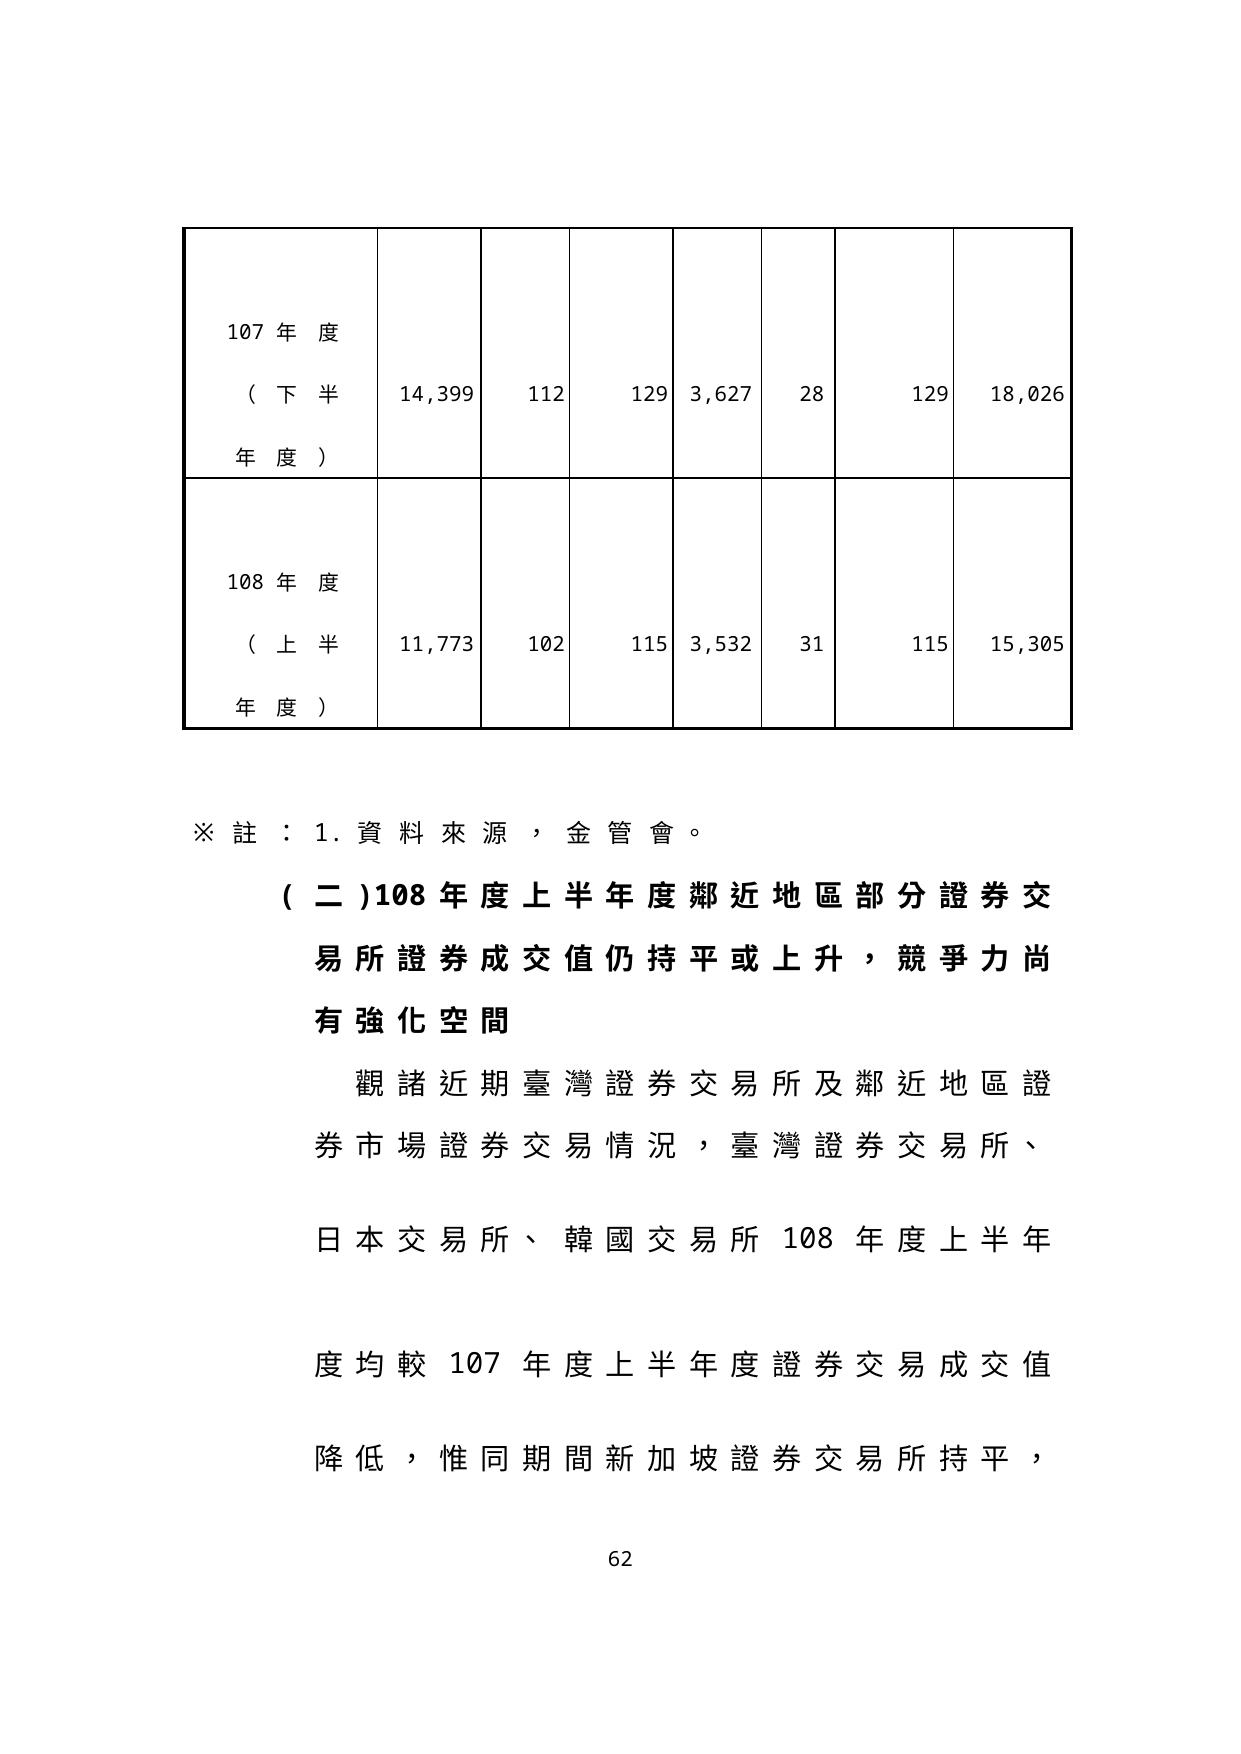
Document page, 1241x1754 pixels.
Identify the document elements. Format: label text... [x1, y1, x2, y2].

table_cell 102 [482, 479, 569, 727]
text 觀諸近期臺灣證券交易所及鄰近地區證券市場證券交易情況，臺灣證券交易所、日本交易所、韓國交易所108年度上半年度均較107年度上半年度證券交易成交值降低，惟同期間新加坡證券交易所持平， [271, 1040, 1058, 1477]
table_cell 3,532 [674, 479, 761, 727]
table_cell 107年度（下半年度） [186, 229, 377, 477]
table_cell 129 [570, 229, 672, 477]
table_cell 31 [762, 479, 834, 727]
table_cell 15,305 [954, 479, 1070, 727]
table_cell 3,627 [674, 229, 761, 477]
table_cell 112 [482, 229, 569, 477]
table_cell 115 [570, 479, 672, 727]
text ※註：1.資料來源，金管會。 [183, 790, 1058, 852]
table_cell 108年度（上半年度） [186, 479, 377, 727]
table_cell 14,399 [378, 229, 480, 477]
table_cell 129 [836, 229, 953, 477]
table_cell 28 [762, 229, 834, 477]
text (二)108年度上半年度鄰近地區部分證券交易所證券成交值仍持平或上升，競爭力尚有強化空間 [242, 852, 1058, 1040]
table_cell 18,026 [954, 229, 1070, 477]
table_cell 115 [836, 479, 953, 727]
table_cell 11,773 [378, 479, 480, 727]
